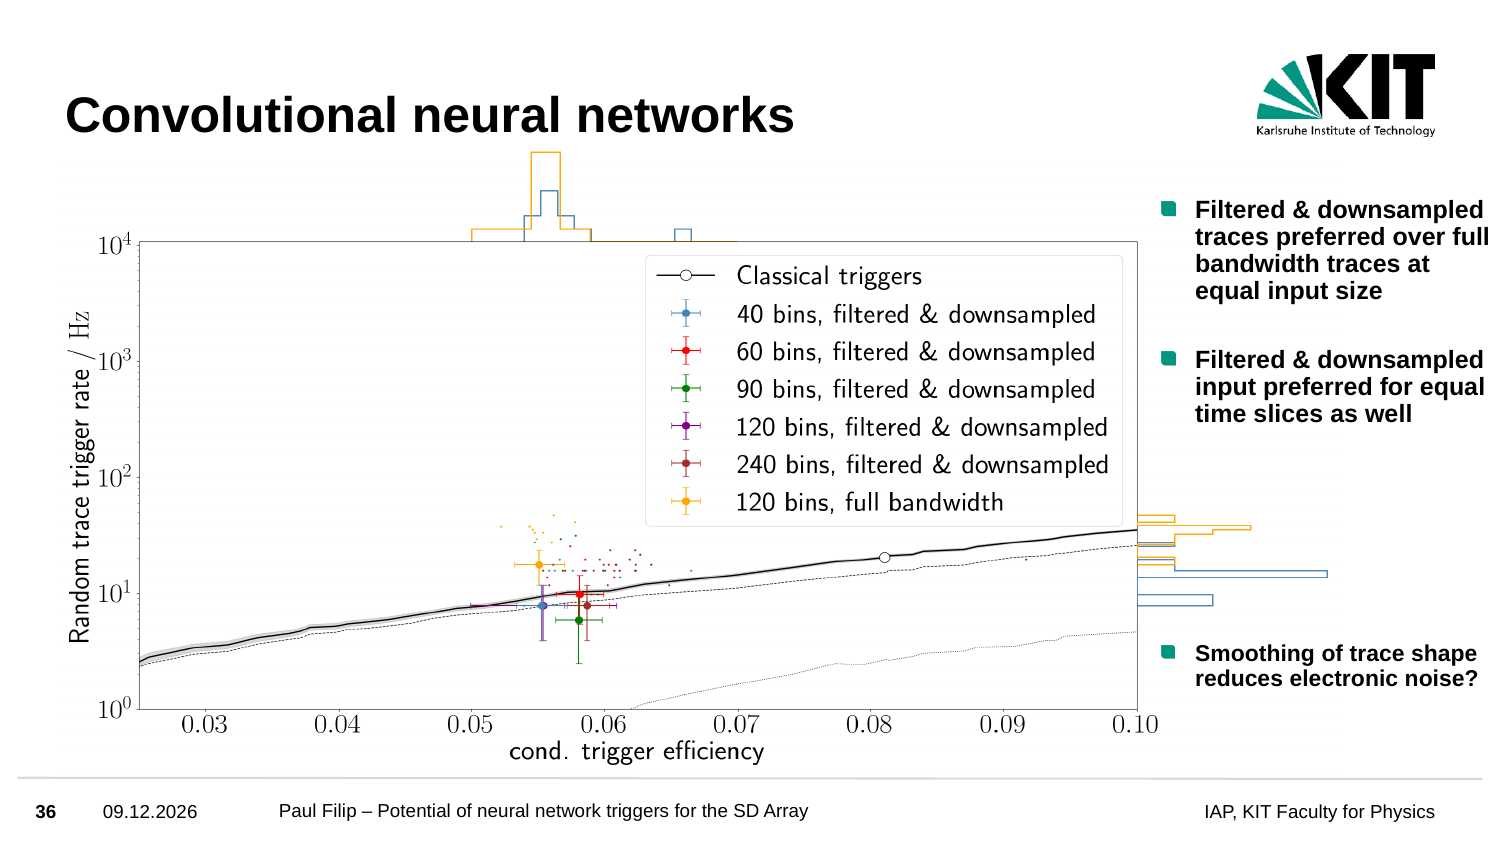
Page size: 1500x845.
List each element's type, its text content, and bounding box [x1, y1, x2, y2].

picture [1161, 645, 1175, 660]
title Convolutional neural networks [64, 48, 1192, 144]
picture [1161, 351, 1176, 367]
picture [62, 143, 1341, 769]
text_box Filtered & downsampled traces preferred over full bandwidth traces at equal input size Filtered & downsampled input preferred for equal time slices as well Smoothing of trace shape reduces electronic noise? [1117, 197, 1492, 763]
picture [1257, 54, 1435, 137]
picture [1161, 201, 1176, 218]
